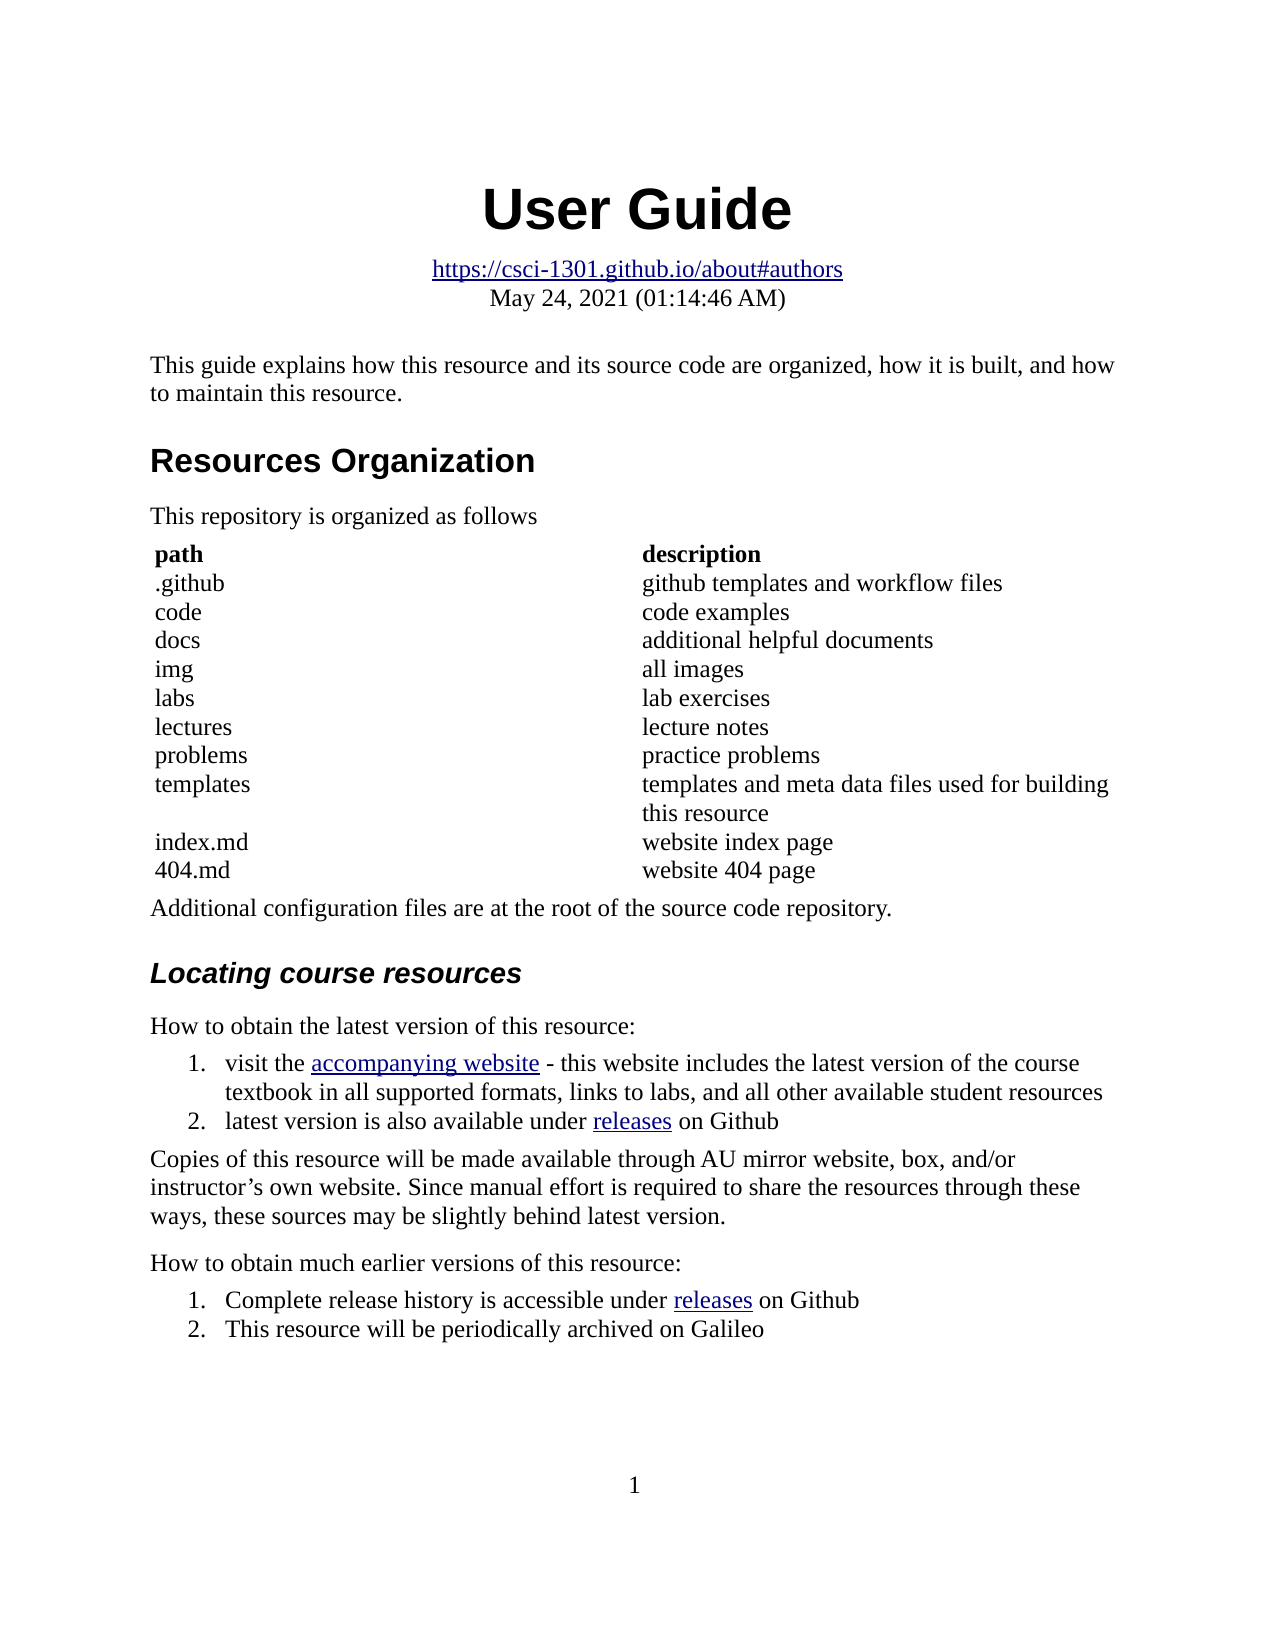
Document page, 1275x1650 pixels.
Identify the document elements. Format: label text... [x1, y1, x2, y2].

text How to obtain much earlier versions of this resource: [150, 1248, 1125, 1277]
text This guide explains how this resource and its source code are organized, how it is built, and how to maintain this resource. [150, 350, 1125, 407]
list Complete release history is accessible under releases on Github [187, 1286, 1125, 1314]
table_cell website index page [638, 827, 1125, 855]
table_cell docs [150, 625, 637, 654]
title User Guide [150, 175, 1125, 242]
table_cell lab exercises [638, 683, 1125, 712]
table_cell .github [150, 568, 637, 597]
text May 24, 2021 (01:14:46 AM) [150, 283, 1125, 312]
text This repository is organized as follows [150, 501, 1125, 530]
table_cell index.md [150, 827, 637, 855]
table_cell practice problems [638, 740, 1125, 769]
text https://csci-1301.github.io/about#authors [150, 254, 1125, 283]
table_cell code [150, 597, 637, 625]
table_header path [150, 539, 637, 568]
table_cell github templates and workflow files [638, 568, 1125, 597]
list visit the accompanying website - this website includes the latest version of the course textbook in all supported formats, links to labs, and all other available student resources [187, 1048, 1125, 1106]
table_cell img [150, 654, 637, 683]
table_cell labs [150, 683, 637, 712]
table_cell all images [638, 654, 1125, 683]
table_cell lectures [150, 712, 637, 740]
table_cell 404.md [150, 855, 637, 884]
table_cell templates [150, 769, 637, 827]
subtitle Locating course resources [150, 956, 1125, 989]
table_header description [638, 539, 1125, 568]
text Additional configuration files are at the root of the source code repository. [150, 893, 1125, 922]
table_cell problems [150, 740, 637, 769]
table_cell website 404 page [638, 855, 1125, 884]
text Copies of this resource will be made available through AU mirror website, box, and/or instructor’s own website. Since manual effort is required to share the resources through these ways, these sources may be slightly behind latest version. [150, 1144, 1125, 1230]
list This resource will be periodically archived on Galileo [187, 1314, 1125, 1343]
list latest version is also available under releases on Github [187, 1106, 1125, 1135]
text How to obtain the latest version of this resource: [150, 1011, 1125, 1039]
table_cell additional helpful documents [638, 625, 1125, 654]
subtitle Resources Organization [150, 441, 1125, 480]
table_cell lecture notes [638, 712, 1125, 740]
table_cell code examples [638, 597, 1125, 625]
table_cell templates and meta data files used for building this resource [638, 769, 1125, 827]
